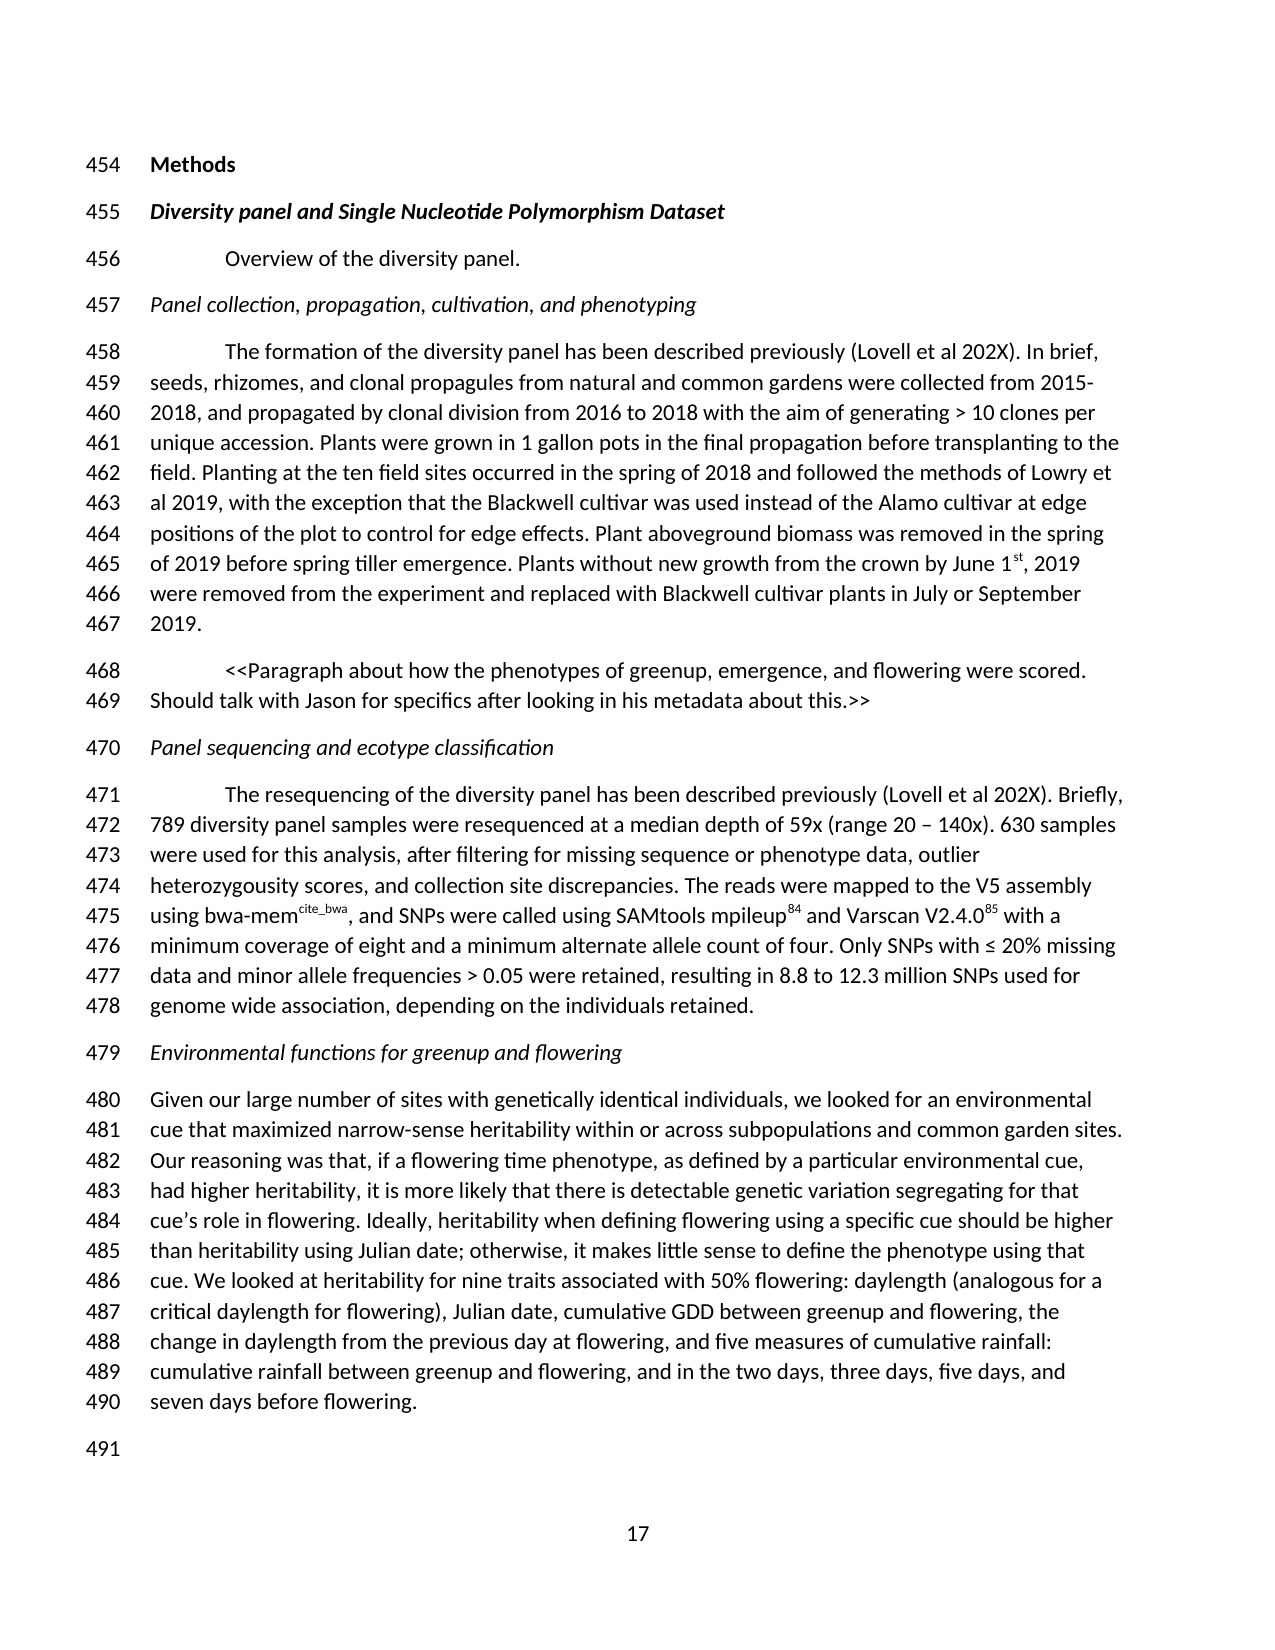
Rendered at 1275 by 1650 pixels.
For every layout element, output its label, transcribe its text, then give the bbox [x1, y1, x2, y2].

text Panel sequencing and ecotype classification [150, 733, 1125, 761]
text Panel collection, propagation, cultivation, and phenotyping [150, 291, 1125, 319]
text Methods [150, 150, 1125, 178]
text Diversity panel and Single Nucleotide Polymorphism Dataset [150, 197, 1125, 225]
text The formation of the diversity panel has been described previously (Lovell et al 202X). In brief, seeds, rhizomes, and clonal propagules from natural and common gardens were collected from 2015-2018, and propagated by clonal division from 2016 to 2018 with the aim of generating > 10 clones per unique accession. Plants were grown in 1 gallon pots in the final propagation before transplanting to the field. Planting at the ten field sites occurred in the spring of 2018 and followed the methods of Lowry et al 2019, with the exception that the Blackwell cultivar was used instead of the Alamo cultivar at edge positions of the plot to control for edge effects. Plant aboveground biomass was removed in the spring of 2019 before spring tiller emergence. Plants without new growth from the crown by June 1st, 2019 were removed from the experiment and replaced with Blackwell cultivar plants in July or September 2019. [150, 337, 1125, 637]
text Overview of the diversity panel. [150, 244, 1125, 272]
text <<Paragraph about how the phenotypes of greenup, emergence, and flowering were scored. Should talk with Jason for specifics after looking in his metadata about this.>> [150, 656, 1125, 714]
text Environmental functions for greenup and flowering [150, 1038, 1125, 1067]
text The resequencing of the diversity panel has been described previously (Lovell et al 202X). Briefly, 789 diversity panel samples were resequenced at a median depth of 59x (range 20 – 140x). 630 samples were used for this analysis, after filtering for missing sequence or phenotype data, outlier heterozygousity scores, and collection site discrepancies. The reads were mapped to the V5 assembly using bwa-memcite_bwa, and SNPs were called using SAMtools mpileup84 and Varscan V2.4.085 with a minimum coverage of eight and a minimum alternate allele count of four. Only SNPs with ≤ 20% missing data and minor allele frequencies > 0.05 were retained, resulting in 8.8 to 12.3 million SNPs used for genome wide association, depending on the individuals retained. [150, 780, 1125, 1020]
text Given our large number of sites with genetically identical individuals, we looked for an environmental cue that maximized narrow-sense heritability within or across subpopulations and common garden sites. Our reasoning was that, if a flowering time phenotype, as defined by a particular environmental cue, had higher heritability, it is more likely that there is detectable genetic variation segregating for that cue’s role in flowering. Ideally, heritability when defining flowering using a specific cue should be higher than heritability using Julian date; otherwise, it makes little sense to define the phenotype using that cue. We looked at heritability for nine traits associated with 50% flowering: daylength (analogous for a critical daylength for flowering), Julian date, cumulative GDD between greenup and flowering, the change in daylength from the previous day at flowering, and five measures of cumulative rainfall: cumulative rainfall between greenup and flowering, and in the two days, three days, five days, and seven days before flowering. [150, 1085, 1125, 1416]
